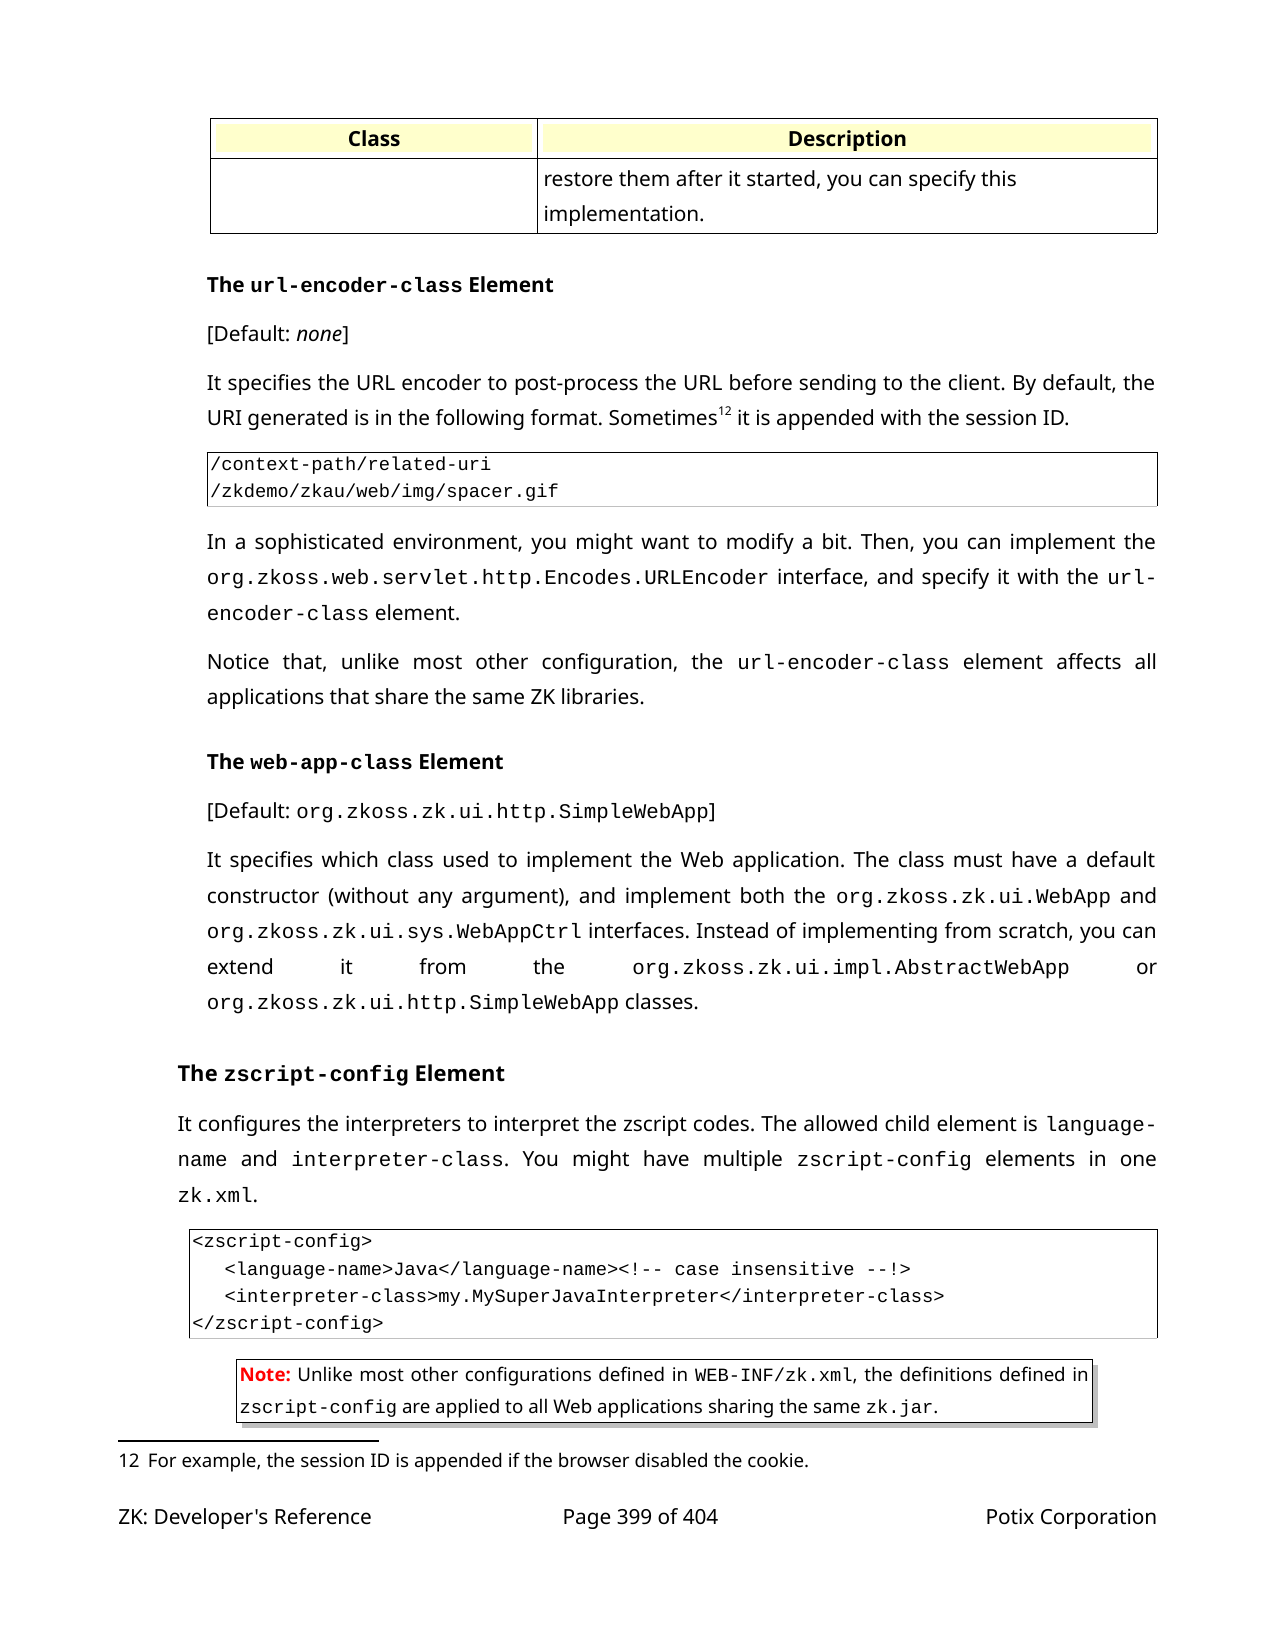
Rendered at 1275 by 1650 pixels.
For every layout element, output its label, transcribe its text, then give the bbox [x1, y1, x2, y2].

table_header Description [538, 119, 1157, 158]
text For example, the session ID is appended if the browser disabled the cookie. [118, 1447, 1157, 1473]
text /context-path/related-uri [208, 453, 1157, 476]
text In a sophisticated environment, you might want to modify a bit. Then, you can implement the org.zkoss.web.servlet.http.Encodes.URLEncoder interface, and specify it with the url-encoder-class element. [207, 527, 1157, 626]
table_cell restore them after it started, you can specify this implementation. [538, 159, 1157, 233]
text It specifies the URL encoder to post-process the URL before sending to the client. By default, the URI generated is in the following format. Sometimes it is appended with the session ID. [207, 368, 1157, 431]
subtitle The zscript-config Element [177, 1058, 1157, 1088]
text [Default: none] [207, 319, 1157, 347]
text It configures the interpreters to interpret the zscript codes. The allowed child element is language-name and interpreter-class. You might have multiple zscript-config elements in one zk.xml. [177, 1109, 1157, 1209]
text <language-name>Java</language-name><!-- case insensitive --!> [190, 1256, 1157, 1281]
text <zscript-config> [190, 1230, 1157, 1253]
text Notice that, unlike most other configuration, the url-encoder-class element affects all applications that share the same ZK libraries. [207, 647, 1157, 711]
text <interpreter-class>my.MySuperJavaInterpreter</interpreter-class> [190, 1284, 1157, 1308]
text It specifies which class used to implement the Web application. The class must have a default constructor (without any argument), and implement both the org.zkoss.zk.ui.WebApp and org.zkoss.zk.ui.sys.WebAppCtrl interfaces. Instead of implementing from scratch, you can extend it from the org.zkoss.zk.ui.impl.AbstractWebApp or org.zkoss.zk.ui.http.SimpleWebApp classes. [207, 846, 1157, 1016]
text [Default: org.zkoss.zk.ui.http.SimpleWebApp] [207, 796, 1157, 825]
subtitle The url-encoder-class Element [207, 270, 1157, 298]
table_cell [211, 159, 537, 233]
text Note: Unlike most other configurations defined in WEB-INF/zk.xml, the definitions defined in zscript-config are applied to all Web applications sharing the same zk.jar. [237, 1360, 1092, 1422]
text </zscript-config> [190, 1311, 1157, 1338]
text /zkdemo/zkau/web/img/spacer.gif [208, 479, 1157, 506]
table_header Class [211, 119, 537, 158]
subtitle The web-app-class Element [207, 747, 1157, 776]
